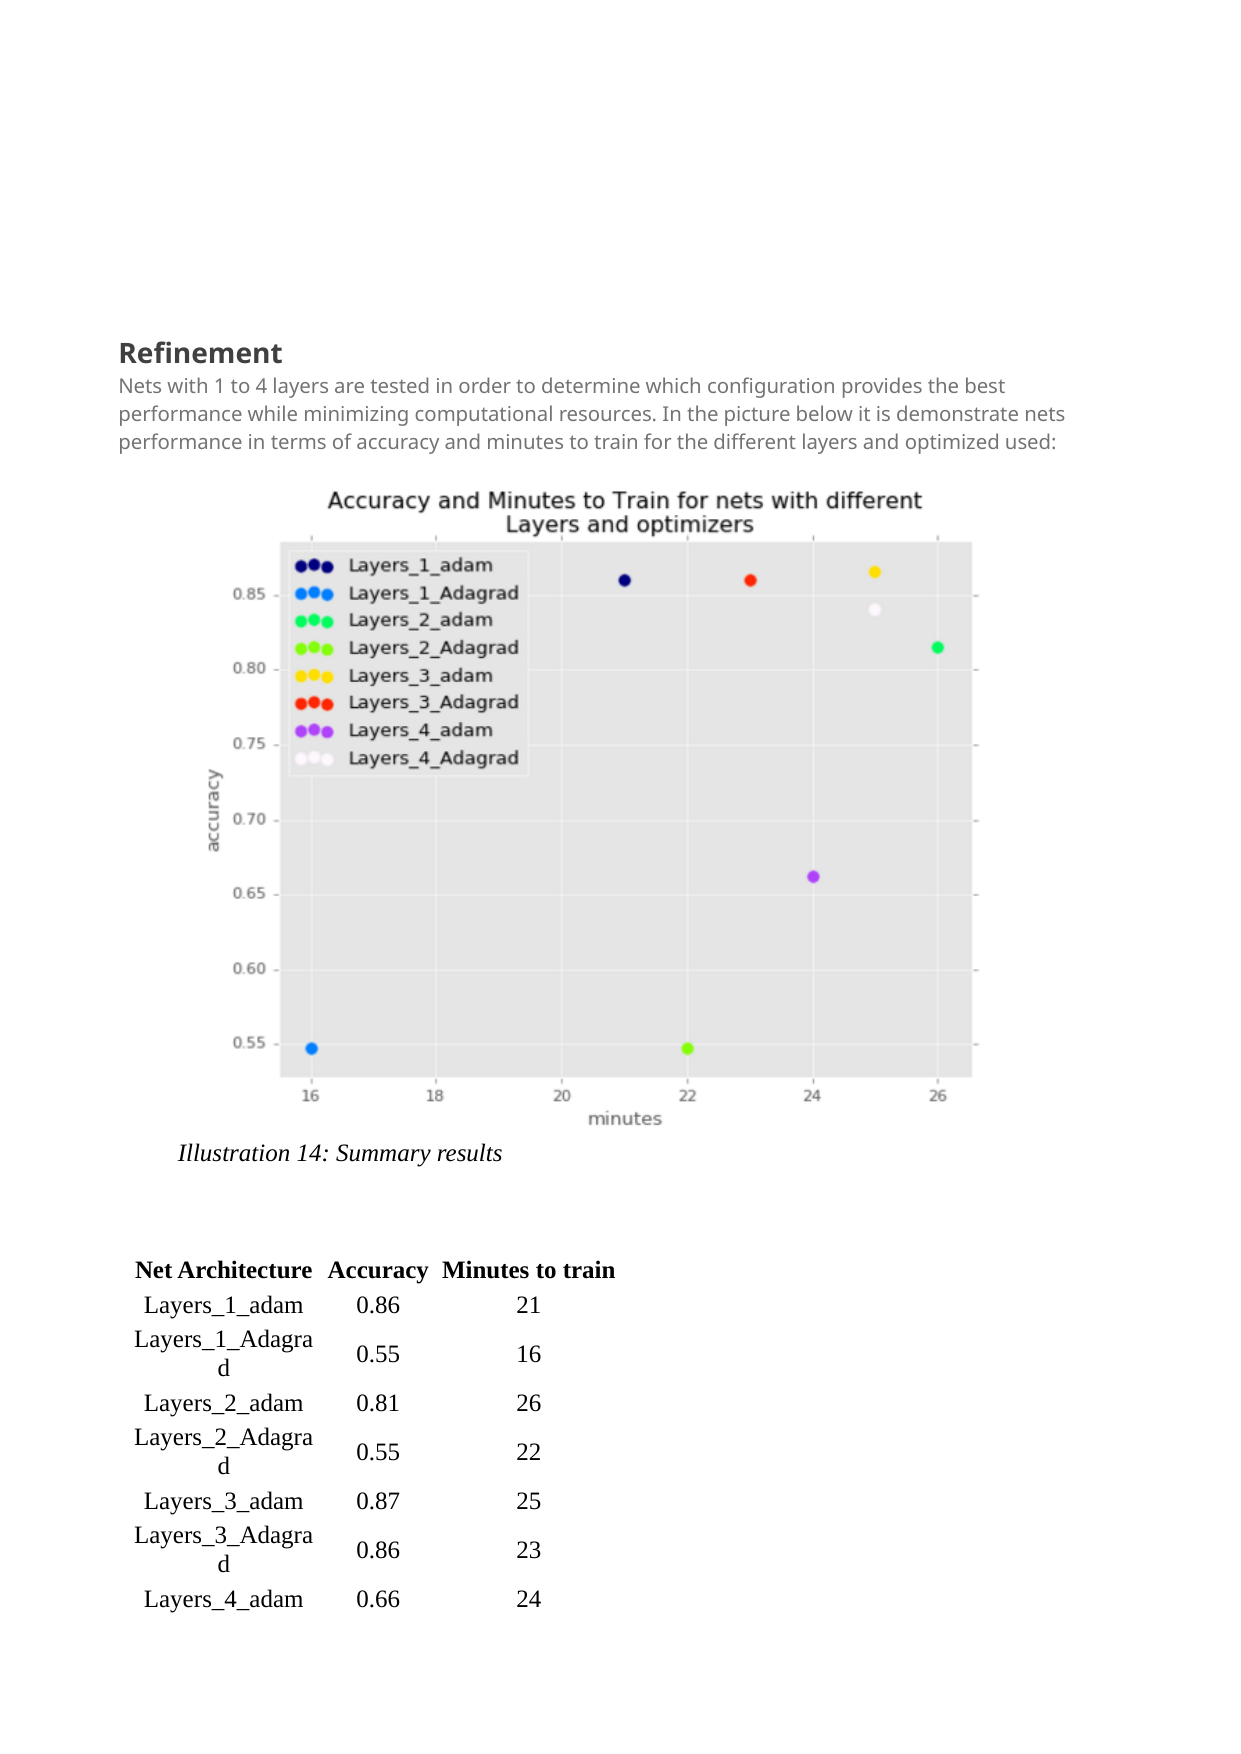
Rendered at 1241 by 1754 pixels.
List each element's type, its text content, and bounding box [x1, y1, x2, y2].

table_cell 26 [434, 1385, 623, 1419]
table_header Accuracy [322, 1253, 434, 1287]
table_cell 25 [434, 1483, 623, 1517]
table_cell 0.87 [322, 1483, 434, 1517]
table_cell Layers_1_adam [125, 1287, 322, 1322]
table_cell 0.66 [322, 1581, 434, 1615]
table_cell Layers_3_adam [125, 1483, 322, 1517]
table_cell Layers_2_Adagrad [125, 1420, 322, 1483]
table_cell 24 [434, 1581, 623, 1615]
table_cell Layers_1_Adagrad [125, 1322, 322, 1385]
table_cell Layers_2_adam [125, 1385, 322, 1419]
table_cell 21 [434, 1287, 623, 1322]
table_cell Layers_3_Adagrad [125, 1518, 322, 1581]
table_cell 0.86 [322, 1518, 434, 1581]
table_cell 0.55 [322, 1420, 434, 1483]
table_header Minutes to train [434, 1253, 623, 1287]
table_cell 23 [434, 1518, 623, 1581]
subtitle Refinement [118, 315, 1122, 371]
text Nets with 1 to 4 layers are tested in order to determine which configuration provides the best performance while minimizing computational resources. In the picture below it is demonstrate nets performance in terms of accuracy and minutes to train for the different layers and optimized used: [118, 371, 1122, 456]
table_cell 16 [434, 1322, 623, 1385]
table_cell 0.81 [322, 1385, 434, 1419]
table_cell Layers_4_adam [125, 1581, 322, 1615]
picture [177, 482, 1063, 1139]
table_cell 0.86 [322, 1287, 434, 1322]
table_cell 22 [434, 1420, 623, 1483]
table_cell 0.55 [322, 1322, 434, 1385]
table_header Net Architecture [125, 1253, 322, 1287]
text Illustration 14: Summary results [178, 1139, 1062, 1167]
